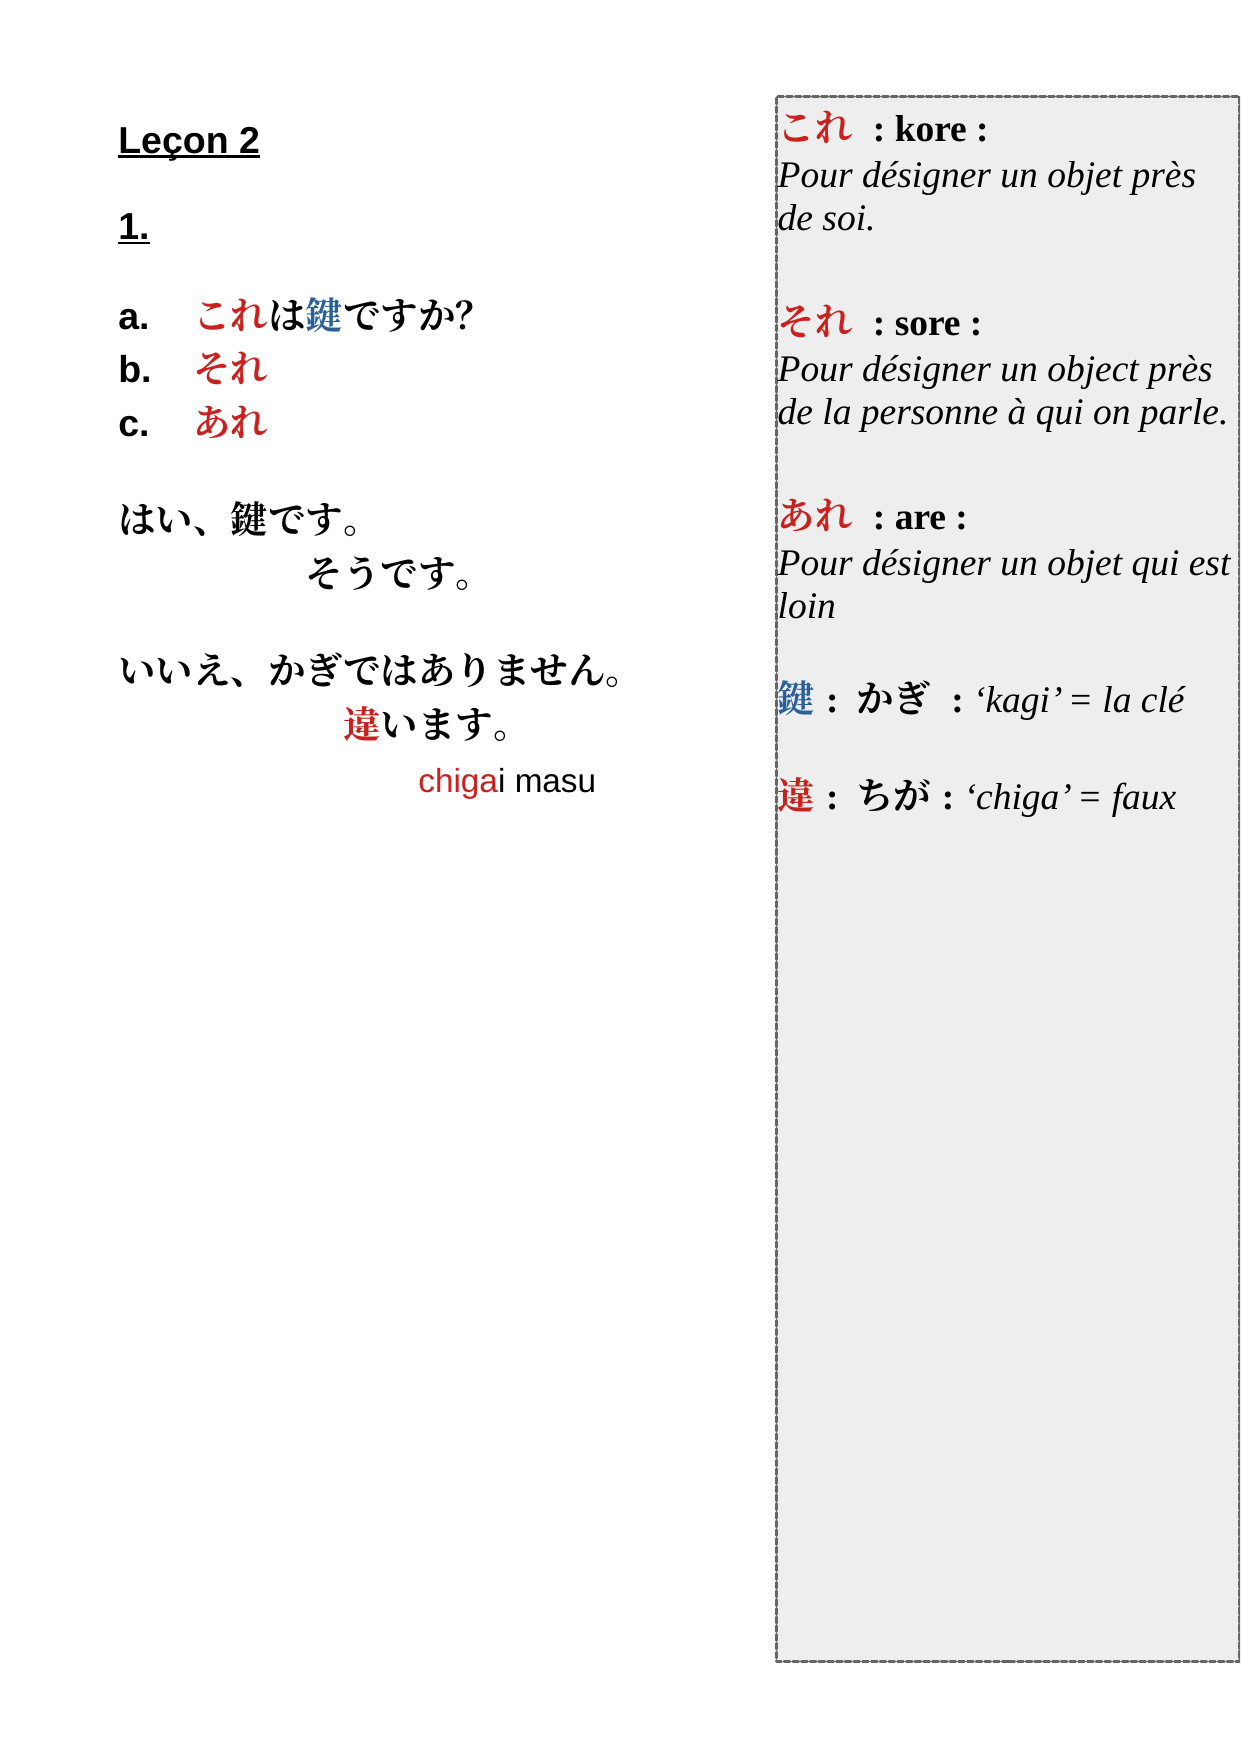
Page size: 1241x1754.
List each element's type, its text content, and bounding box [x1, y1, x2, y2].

text Leçon 2 [118, 118, 775, 161]
text chigai masu [118, 749, 775, 803]
text 1. [118, 204, 775, 247]
text 違います。 [118, 695, 775, 749]
text いいえ、かぎではありません。 [118, 641, 775, 695]
text c. あれ [118, 394, 775, 447]
text はい、鍵です。 [118, 491, 775, 544]
text そうです。 [118, 544, 775, 598]
text b. それ [118, 340, 775, 394]
text a. これは鍵ですか？ [118, 286, 775, 340]
